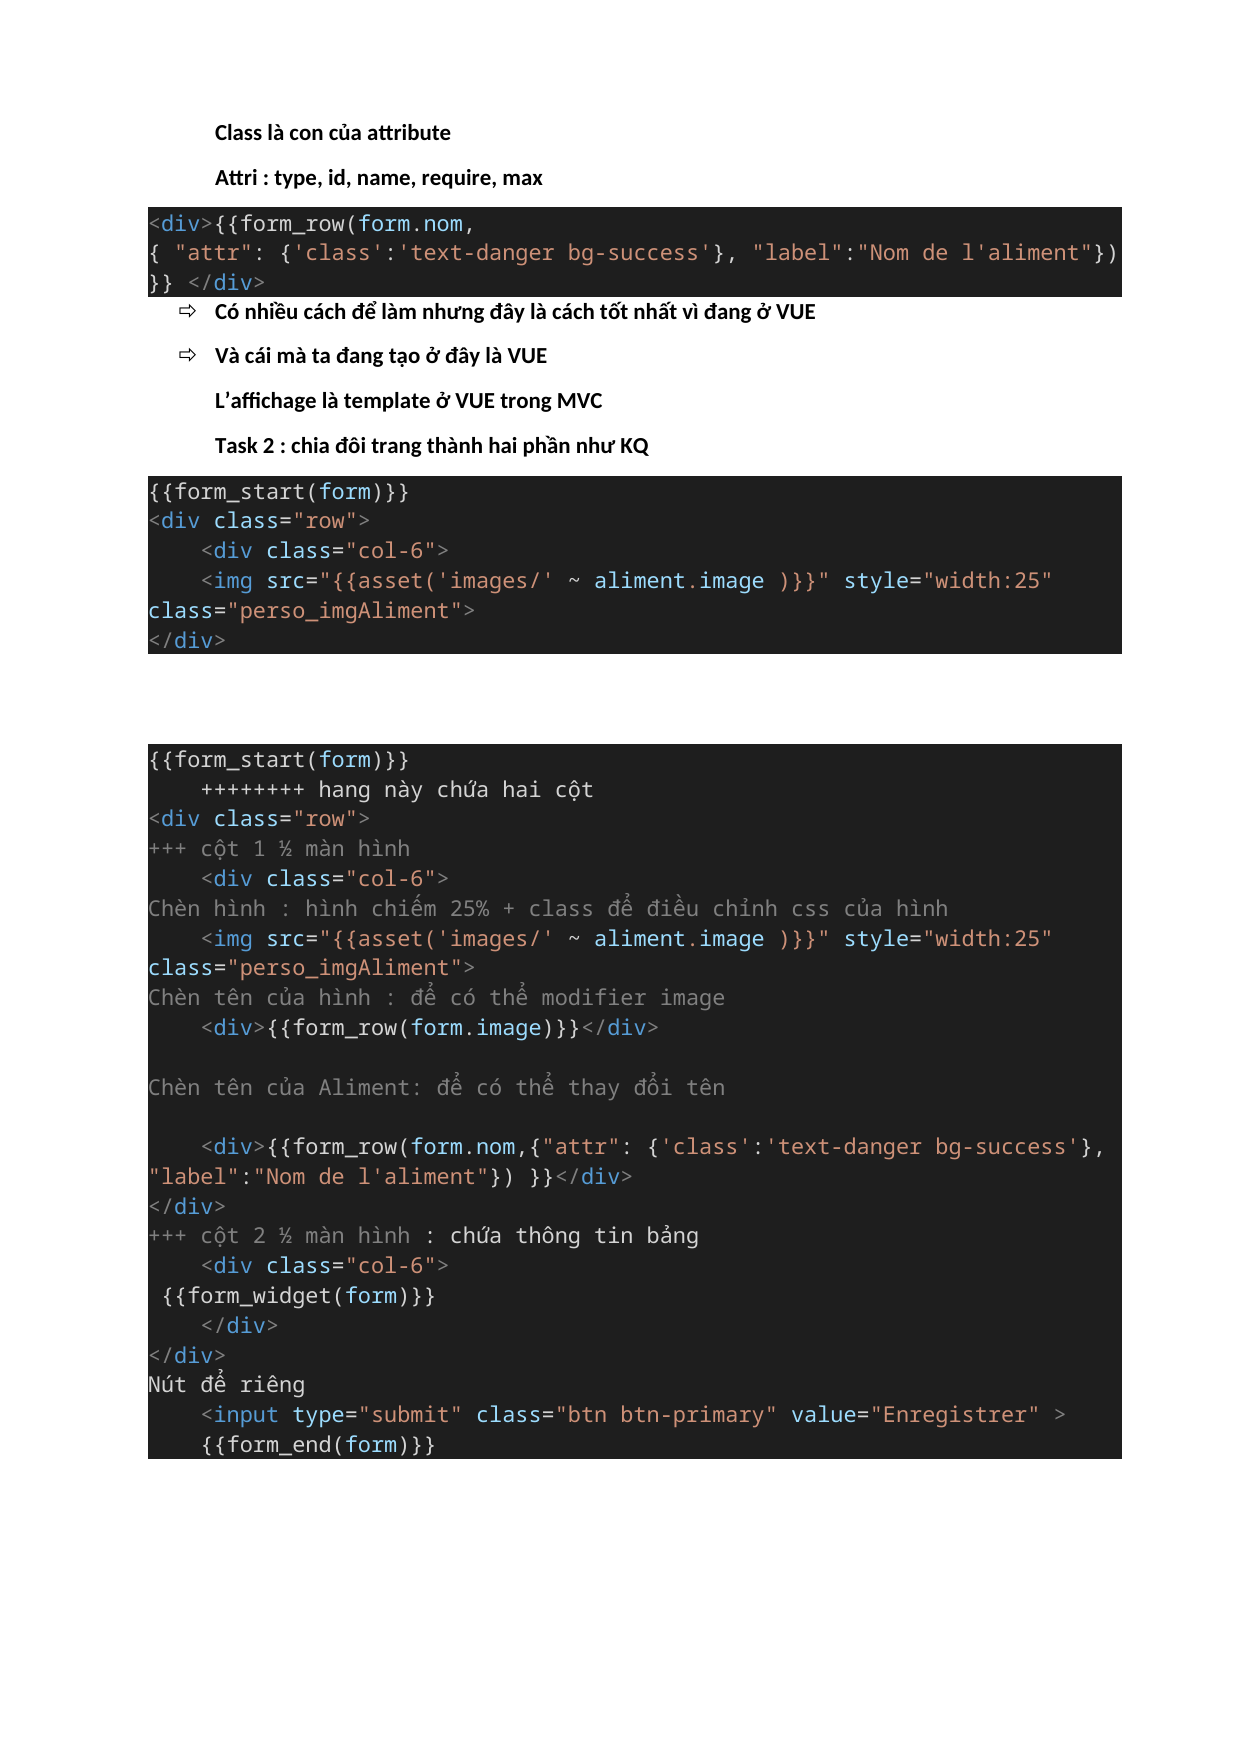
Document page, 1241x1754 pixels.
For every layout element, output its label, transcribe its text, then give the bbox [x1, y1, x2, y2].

text <div>{{form_row(form.nom, [148, 207, 1122, 237]
text <div class="col-6"> [148, 535, 1122, 565]
text Chèn tên của Aliment: để có thể thay đổi tên [148, 1071, 1122, 1101]
text <div class="col-6"> [148, 1250, 1122, 1280]
list Có nhiều cách để làm nhưng đây là cách tốt nhất vì đang ở VUE [177, 297, 1122, 325]
text </div> [148, 1339, 1122, 1369]
text <img src="{{asset('images/' ~ aliment.image )}}" style="width:25" class="perso_imgAliment"> [148, 922, 1122, 982]
text <div class="row"> [148, 505, 1122, 535]
text </div> [148, 1191, 1122, 1220]
list L’affichage là template ở VUE trong MVC [215, 386, 1122, 414]
text {{form_start(form)}} [148, 744, 1122, 773]
text {{form_end(form)}} [148, 1429, 1122, 1459]
text {{form_widget(form)}} [148, 1280, 1122, 1310]
list Attri : type, id, name, require, max [215, 163, 1122, 191]
text ++++++++ hang này chứa hai cột [148, 773, 1122, 803]
text <div>{{form_row(form.image)}}</div> [148, 1012, 1122, 1042]
list Và cái mà ta đang tạo ở đây là VUE [177, 342, 1122, 369]
list Task 2 : chia đôi trang thành hai phần như KQ [215, 431, 1122, 459]
text Nút để riêng [148, 1369, 1122, 1399]
text </div> [148, 624, 1122, 654]
text {{form_start(form)}} [148, 476, 1122, 505]
text <div class="row"> [148, 803, 1122, 833]
text { "attr": {'class':'text-danger bg-success'}, "label":"Nom de l'aliment"}) }} </div> [148, 237, 1122, 297]
text <div>{{form_row(form.nom,{"attr": {'class':'text-danger bg-success'}, "label":"Nom de l'aliment"}) }}</div> [148, 1131, 1122, 1191]
text Chèn hình : hình chiếm 25% + class để điều chỉnh css của hình [148, 893, 1122, 922]
text <div class="col-6"> [148, 863, 1122, 893]
text </div> [148, 1310, 1122, 1339]
list Class là con của attribute [215, 118, 1122, 146]
text <input type="submit" class="btn btn-primary" value="Enregistrer" > [148, 1399, 1122, 1429]
text +++ cột 1 ½ màn hình [148, 833, 1122, 863]
text Chèn tên của hình : để có thể modifier image [148, 982, 1122, 1012]
text <img src="{{asset('images/' ~ aliment.image )}}" style="width:25" class="perso_imgAliment"> [148, 565, 1122, 624]
text +++ cột 2 ½ màn hình : chứa thông tin bảng [148, 1220, 1122, 1250]
